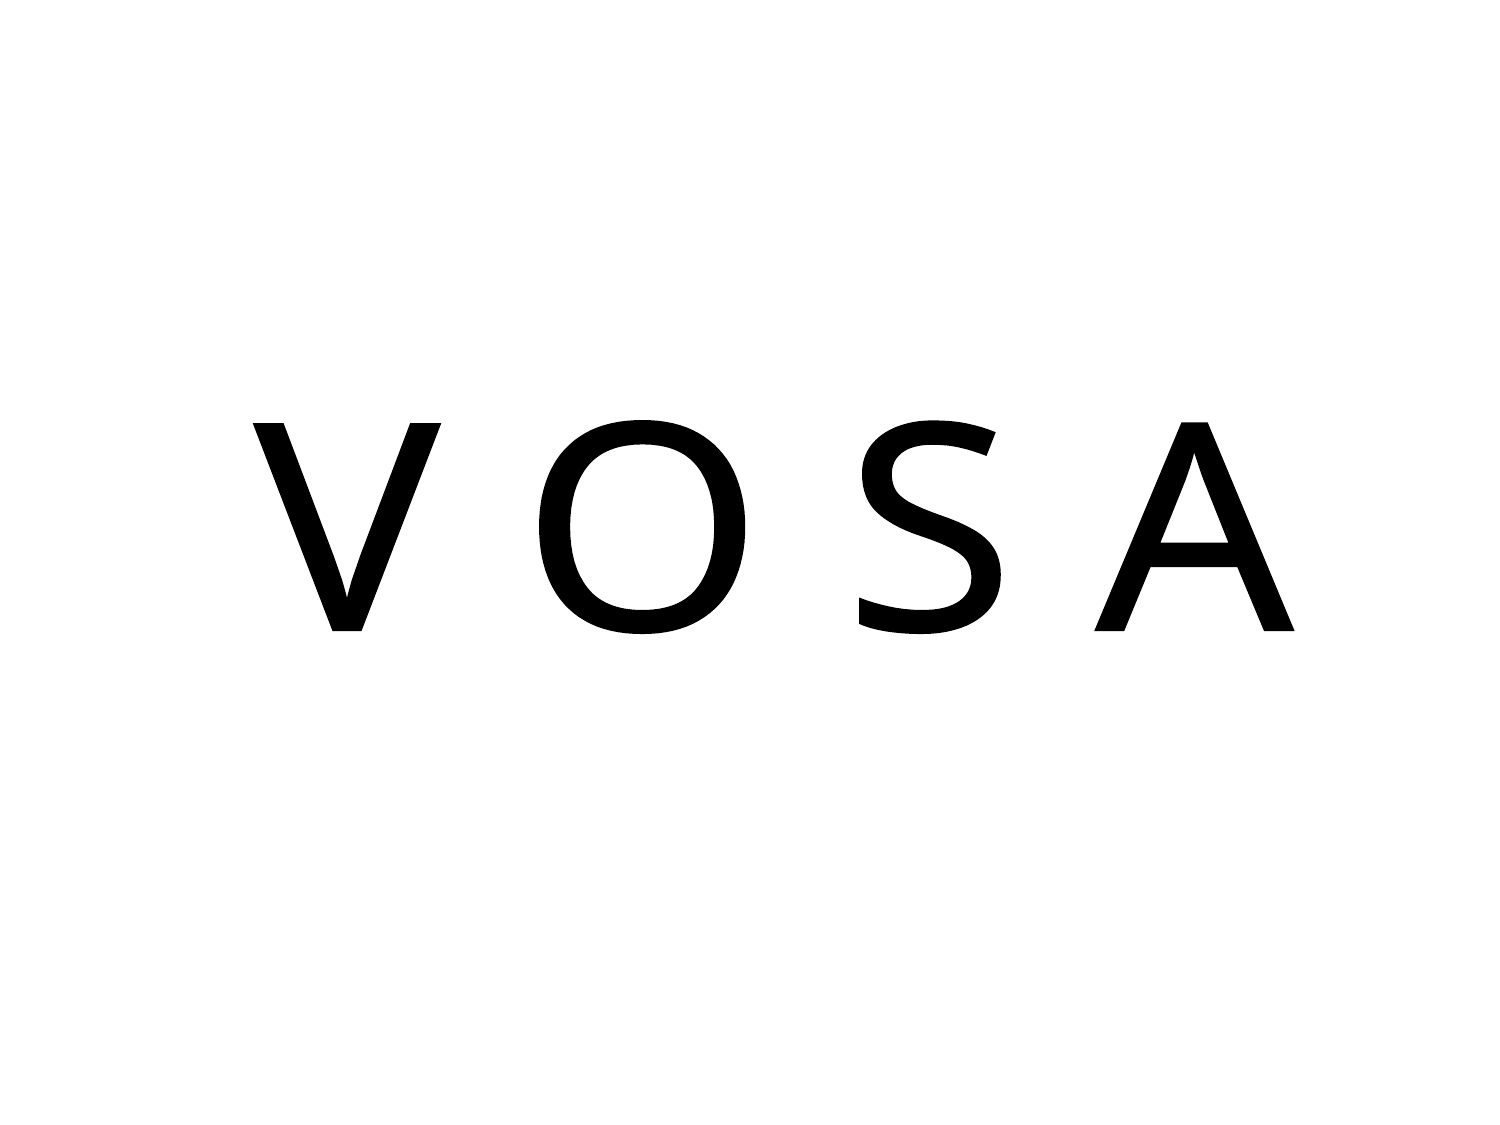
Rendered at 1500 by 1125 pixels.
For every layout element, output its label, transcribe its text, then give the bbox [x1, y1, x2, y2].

text_box V O S A [539, 420, 745, 634]
text_box V O S A [859, 421, 1001, 634]
text_box V O S A [253, 423, 441, 631]
text_box V O S A [1095, 423, 1294, 631]
